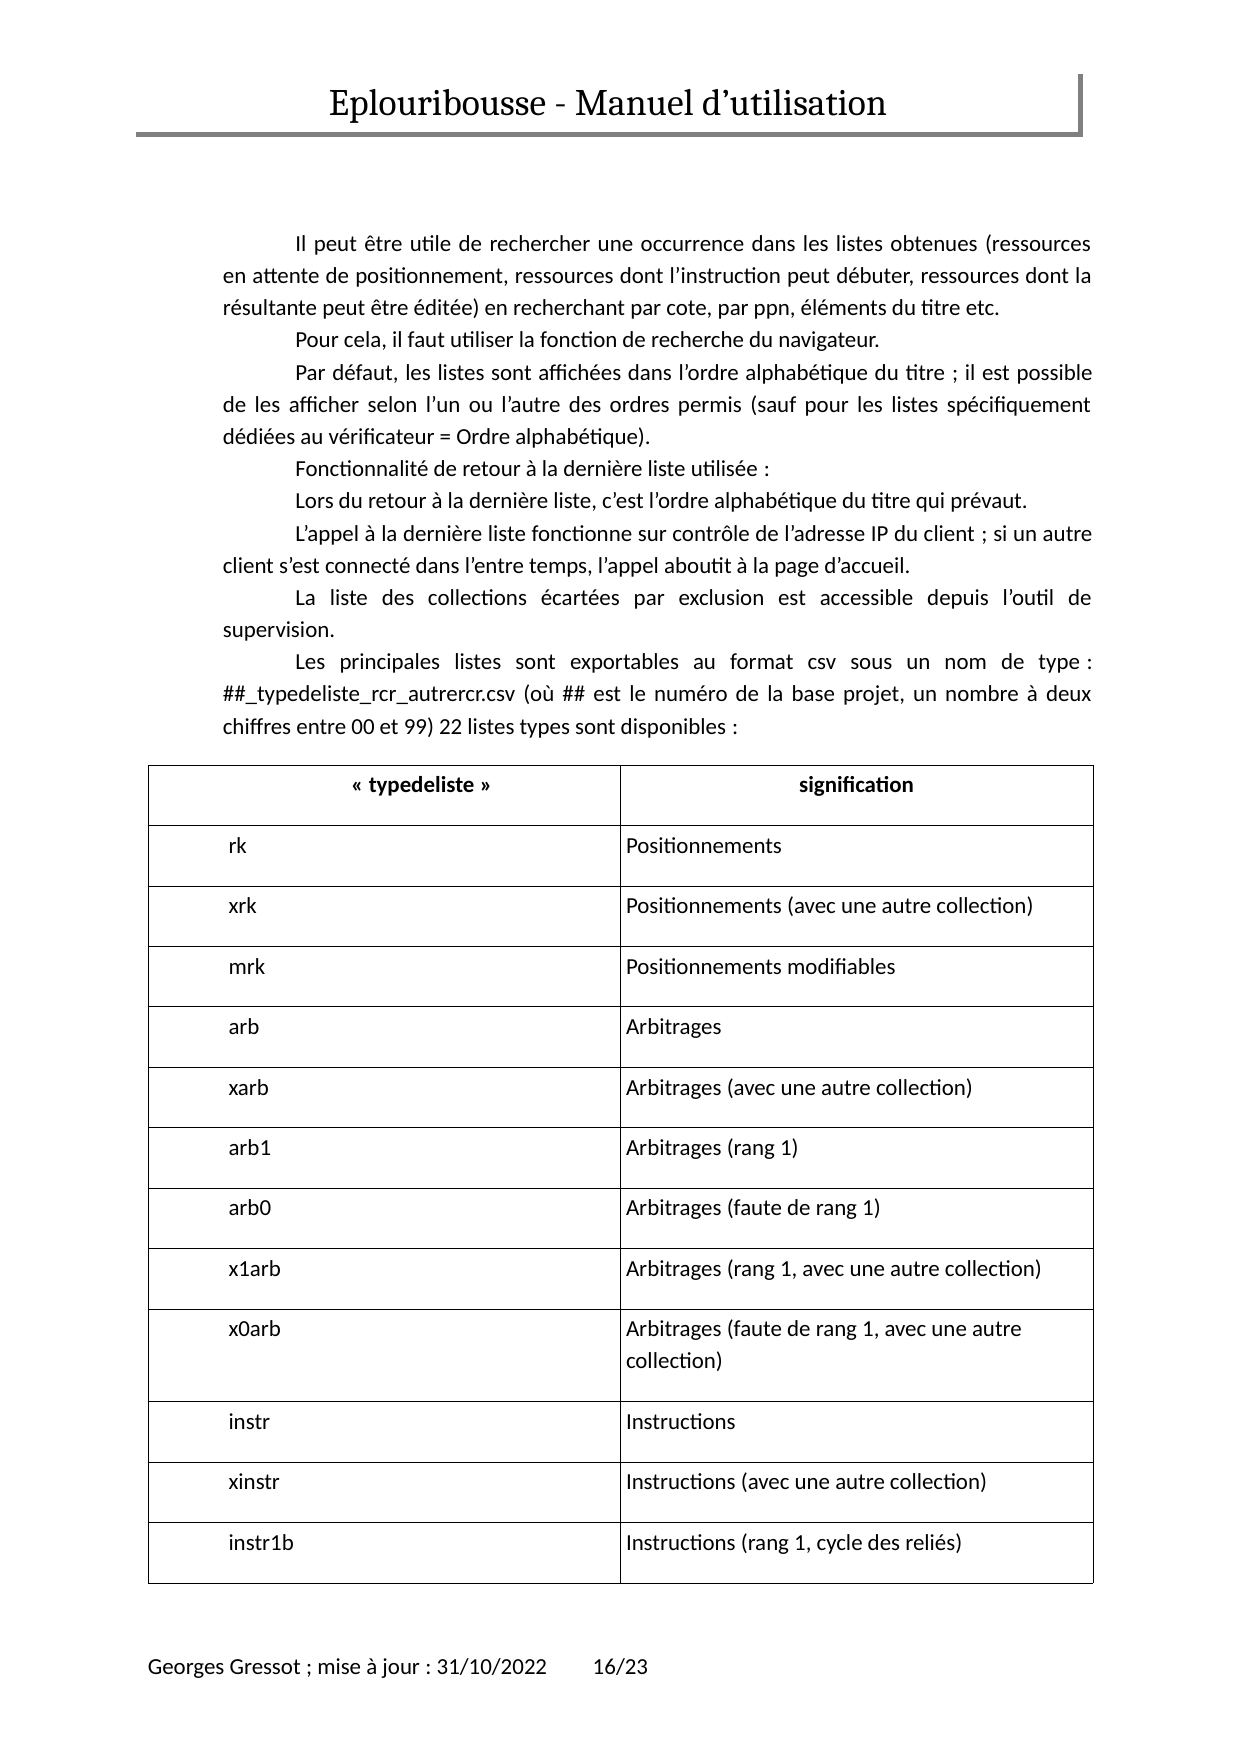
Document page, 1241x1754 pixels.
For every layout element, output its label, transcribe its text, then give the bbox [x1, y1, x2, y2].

table_cell x1arb [149, 1249, 620, 1308]
list Fonctionnalité de retour à la dernière liste utilisée : [223, 454, 1093, 482]
table_cell Instructions (rang 1, cycle des reliés) [621, 1523, 1093, 1582]
table_cell Positionnements modifiables [621, 947, 1093, 1006]
list L’appel à la dernière liste fonctionne sur contrôle de l’adresse IP du client ; si un autre client s’est connecté dans l’entre temps, l’appel aboutit à la page d’accueil. [223, 519, 1093, 579]
table_cell Arbitrages (avec une autre collection) [621, 1068, 1093, 1127]
table_cell rk [149, 826, 620, 886]
table_cell Arbitrages (rang 1, avec une autre collection) [621, 1249, 1093, 1308]
table_cell Arbitrages [621, 1007, 1093, 1067]
list Lors du retour à la dernière liste, c’est l’ordre alphabétique du titre qui prévaut. [223, 486, 1093, 514]
table_cell Arbitrages (faute de rang 1) [621, 1189, 1093, 1248]
table_cell Arbitrages (faute de rang 1, avec une autre collection) [621, 1310, 1093, 1401]
table_cell Arbitrages (rang 1) [621, 1128, 1093, 1188]
table_cell Instructions [621, 1402, 1093, 1462]
table_cell arb [149, 1007, 620, 1067]
table_cell arb1 [149, 1128, 620, 1188]
table_cell x0arb [149, 1310, 620, 1401]
list Il peut être utile de rechercher une occurrence dans les listes obtenues (ressources en attente de positionnement, ressources dont l’instruction peut débuter, ressources dont la résultante peut être éditée) en recherchant par cote, par ppn, éléments du titre etc. [223, 229, 1093, 321]
table_header signification [621, 766, 1093, 825]
table_cell Positionnements [621, 826, 1093, 886]
list Pour cela, il faut utiliser la fonction de recherche du navigateur. [223, 326, 1093, 353]
table_cell Instructions (avec une autre collection) [621, 1463, 1093, 1522]
table_cell xarb [149, 1068, 620, 1127]
table_cell mrk [149, 947, 620, 1006]
table_cell Positionnements (avec une autre collection) [621, 887, 1093, 946]
list La liste des collections écartées par exclusion est accessible depuis l’outil de supervision. [223, 583, 1093, 643]
table_cell xrk [149, 887, 620, 946]
table_cell xinstr [149, 1463, 620, 1522]
table_header « typedeliste » [149, 766, 620, 825]
table_cell instr [149, 1402, 620, 1462]
table_cell arb0 [149, 1189, 620, 1248]
list Par défaut, les listes sont affichées dans l’ordre alphabétique du titre ; il est possible de les afficher selon l’un ou l’autre des ordres permis (sauf pour les listes spécifiquement dédiées au vérificateur = Ordre alphabétique). [223, 358, 1093, 450]
list Les principales listes sont exportables au format csv sous un nom de type : ##_typedeliste_rcr_autrercr.csv (où ## est le numéro de la base projet, un nombre à deux chiffres entre 00 et 99) 22 listes types sont disponibles : [223, 647, 1093, 740]
table_cell instr1b [149, 1523, 620, 1582]
